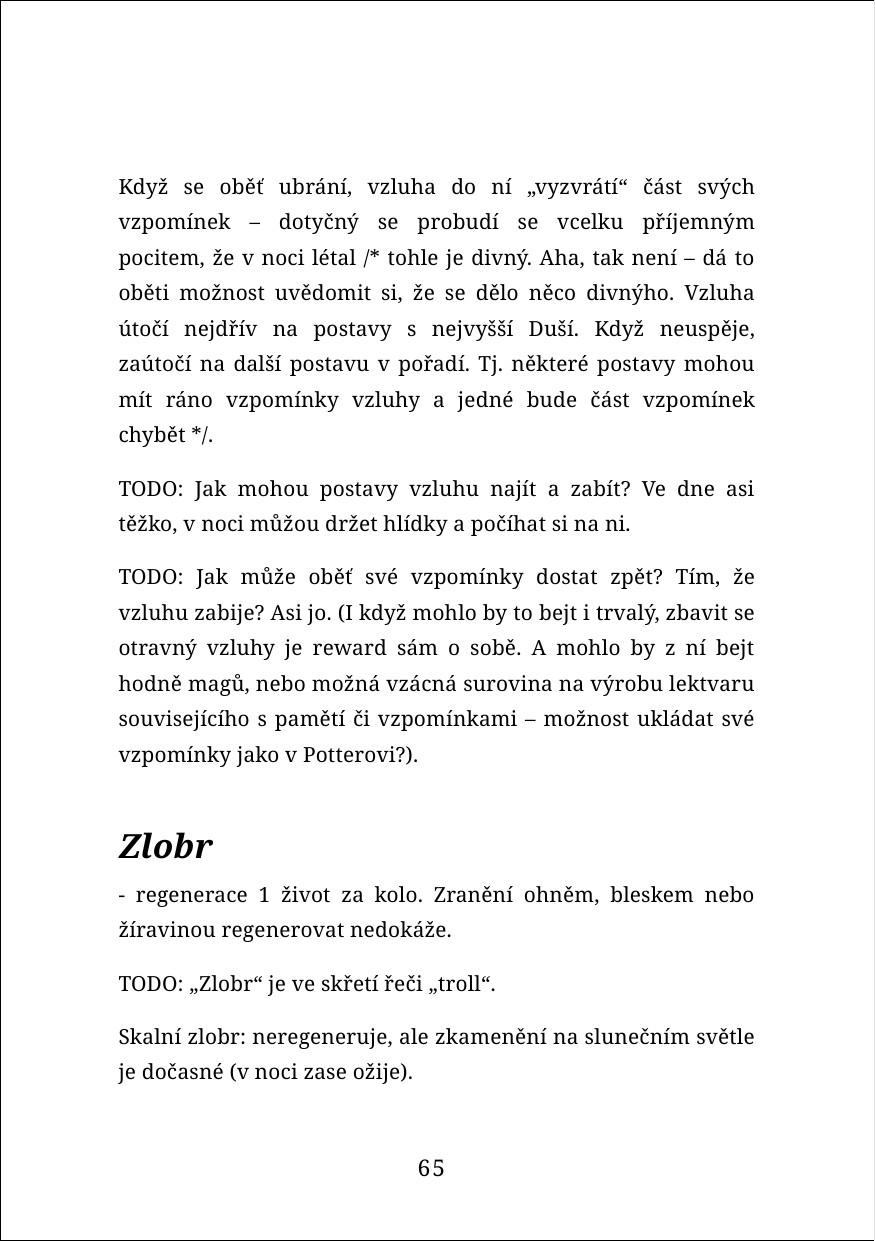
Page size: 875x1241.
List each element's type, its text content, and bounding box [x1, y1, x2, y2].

text TODO: Jak mohou postavy vzluhu najít a zabít? Ve dne asi těžko, v noci můžou držet hlídky a počíhat si na ni. [118, 474, 756, 538]
text Když se oběť ubrání, vzluha do ní „vyzvrátí“ část svých vzpomínek – dotyčný se probudí se vcelku příjemným pocitem, že v noci létal /* tohle je divný. Aha, tak není – dá to oběti možnost uvědomit si, že se dělo něco divnýho. Vzluha útočí nejdřív na postavy s nejvyšší Duší. Když neuspěje, zaútočí na další postavu v pořadí. Tj. některé postavy mohou mít ráno vzpomínky vzluhy a jedné bude část vzpomínek chybět */. [118, 172, 756, 449]
text Skalní zlobr: neregeneruje, ale zkamenění na slunečním světle je dočasné (v noci zase ožije). [118, 1022, 756, 1086]
text TODO: Jak může oběť své vzpomínky dostat zpět? Tím, že vzluhu zabije? Asi jo. (I když mohlo by to bejt i trvalý, zbavit se otravný vzluhy je reward sám o sobě. A mohlo by z ní bejt hodně magů, nebo možná vzácná surovina na výrobu lektvaru souvisejícího s pamětí či vzpomínkami – možnost ukládat své vzpomínky jako v Potterovi?). [118, 562, 756, 768]
subtitle Zlobr [118, 823, 756, 868]
text TODO: „Zlobr“ je ve skřetí řeči „troll“. [118, 969, 756, 997]
text - regenerace 1 život za kolo. Zranění ohněm, bleskem nebo žíravinou regenerovat nedokáže. [118, 880, 756, 944]
